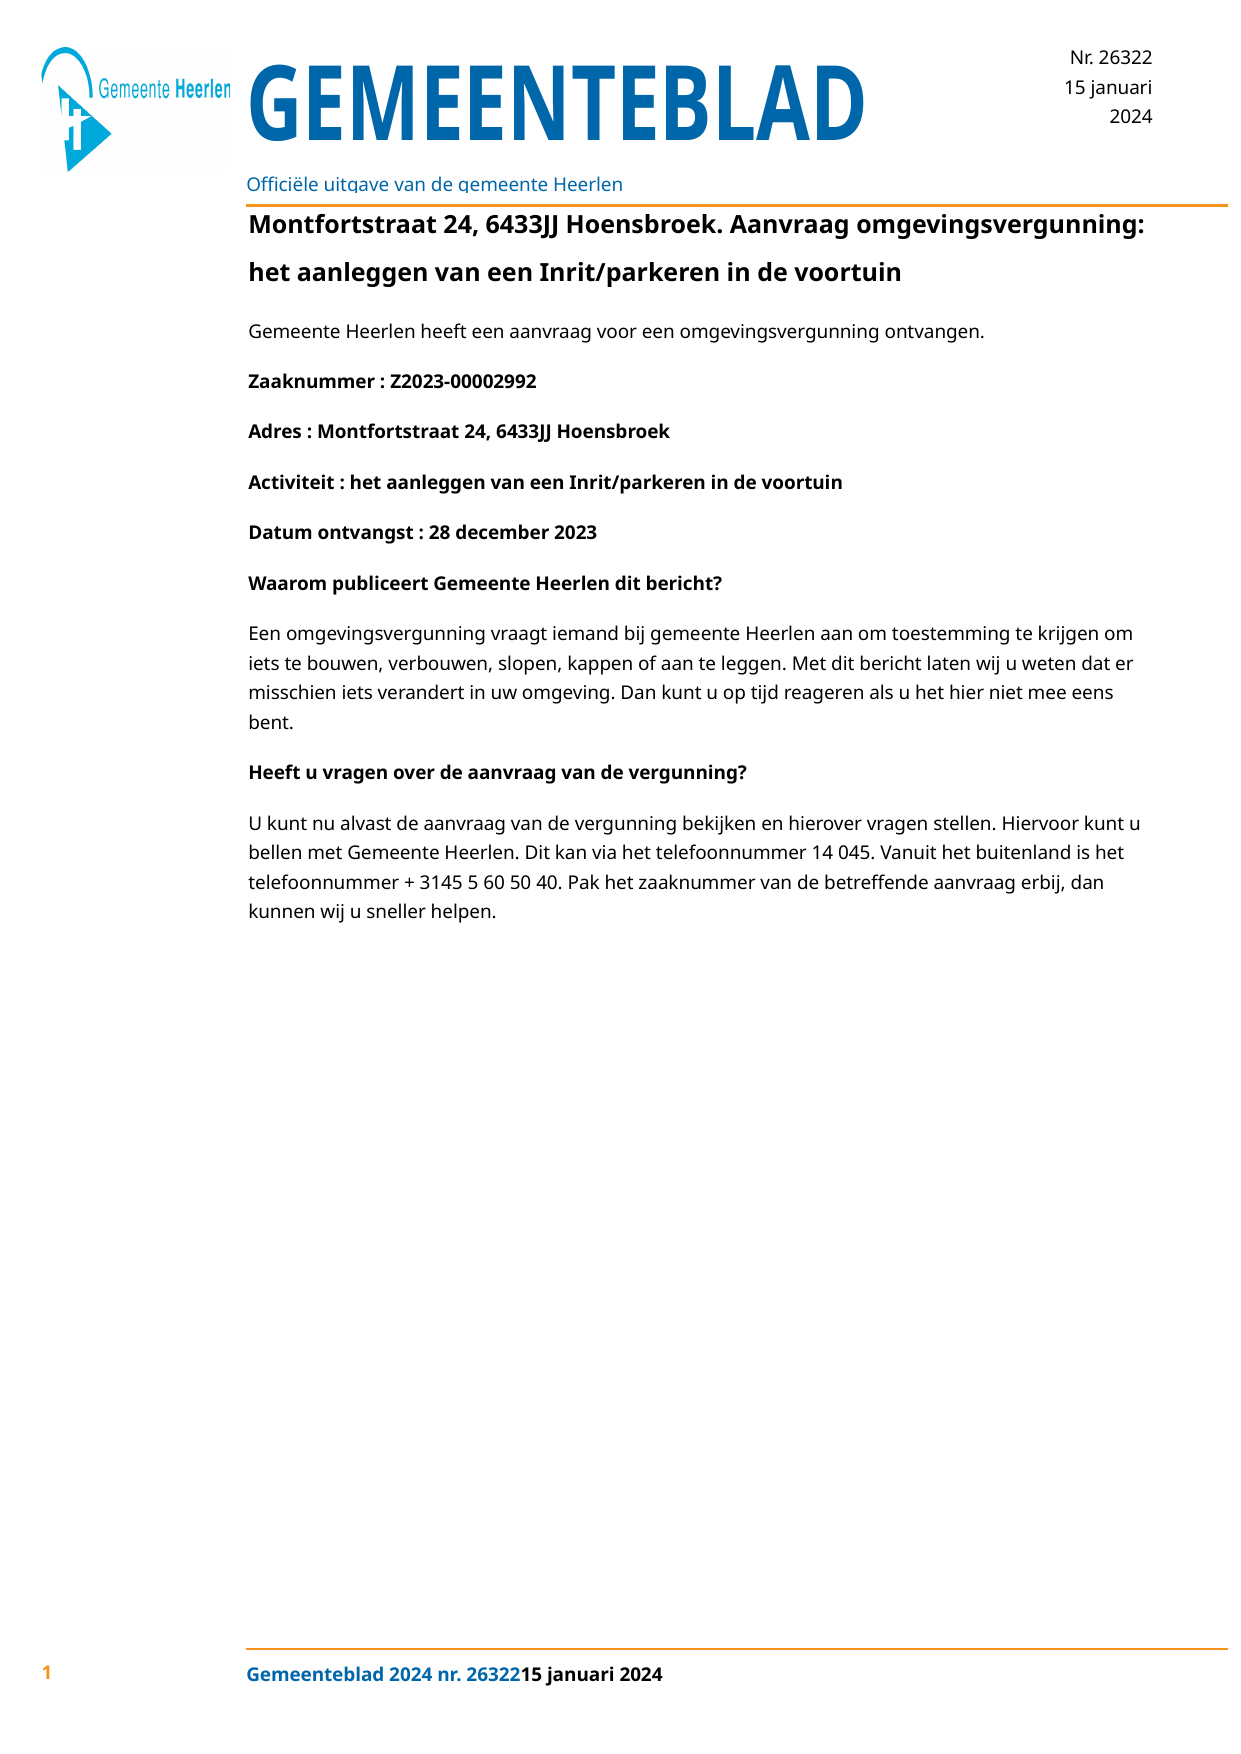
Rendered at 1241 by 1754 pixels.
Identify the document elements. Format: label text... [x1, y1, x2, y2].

text Datum ontvangst : 28 december 2023 [248, 519, 1152, 545]
text Adres : Montfortstraat 24, 6433JJ Hoensbroek [248, 419, 1152, 444]
text Montfortstraat 24, 6433JJ Hoensbroek. Aanvraag omgevingsvergunning: het aanleggen van een Inrit/parkeren in de voortuin [248, 207, 1152, 288]
text Een omgevingsvergunning vraagt iemand bij gemeente Heerlen aan om toestemming te krijgen om iets te bouwen, verbouwen, slopen, kappen of aan te leggen. Met dit bericht laten wij u weten dat er misschien iets verandert in uw omgeving. Dan kunt u op tijd reageren als u het hier niet mee eens bent. [248, 620, 1152, 735]
text Activiteit : het aanleggen van een Inrit/parkeren in de voortuin [248, 469, 1152, 495]
text Zaaknummer : Z2023-00002992 [248, 368, 1152, 394]
picture [41, 47, 59, 70]
text Heeft u vragen over de aanvraag van de vergunning? [248, 759, 1152, 785]
picture [41, 47, 231, 172]
text Gemeente Heerlen heeft een aanvraag voor een omgevingsvergunning ontvangen. [248, 318, 1152, 344]
text U kunt nu alvast de aanvraag van de vergunning bekijken en hierover vragen stellen. Hiervoor kunt u bellen met Gemeente Heerlen. Dit kan via het telefoonnummer 14 045. Vanuit het buitenland is het telefoonnummer + 3145 5 60 50 40. Pak het zaaknummer van de betreffende aanvraag erbij, dan kunnen wij u sneller helpen. [248, 810, 1152, 924]
text Waarom publiceert Gemeente Heerlen dit bericht? [248, 570, 1152, 596]
